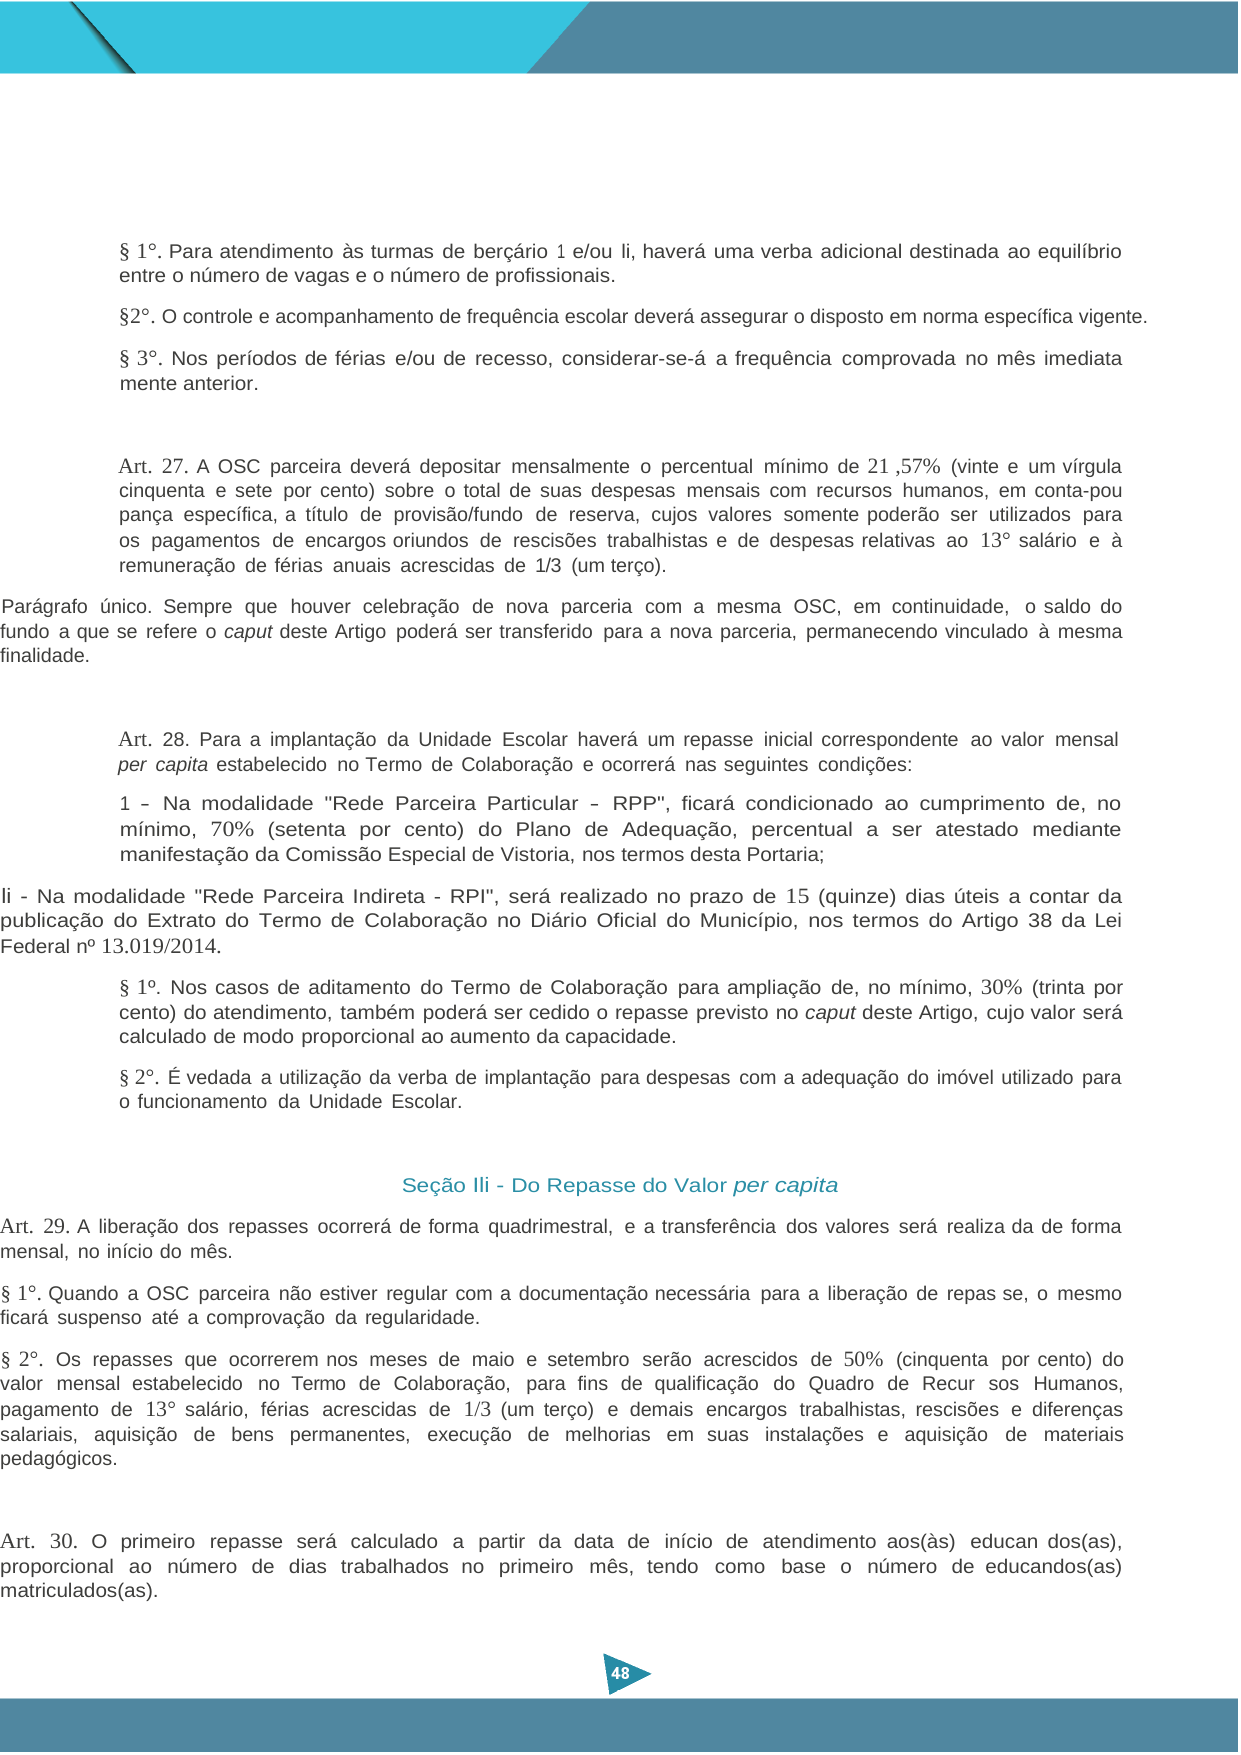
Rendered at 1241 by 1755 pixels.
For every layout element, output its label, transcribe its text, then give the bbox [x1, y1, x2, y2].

text § 2°. É vedada a utilização da verba de implantação para despesas com a adequação do imóvel utilizado para o funcionamento da Unidade Escolar. [119, 1064, 1123, 1113]
text § 1°. Quando a OSC parceira não estiver regular com a documentação necessária para a liberação de repas­ se, o mesmo ficará suspenso até a comprovação da regularidade. [0, 1280, 1123, 1329]
text § 1º. Nos casos de aditamento do Termo de Colaboração para ampliação de, no mínimo, 30% (trinta por cento) do atendimento, também poderá ser cedido o repasse previsto no caput deste Artigo, cujo valor será calculado de modo proporcional ao aumento da capacidade. [119, 974, 1123, 1048]
text § 2°. Os repasses que ocorrerem nos meses de maio e setembro serão acrescidos de 50% (cinquenta por cento) do valor mensal estabelecido no Termo de Colaboração, para fins de qualificação do Quadro de Recur­ sos Humanos, pagamento de 13° salário, férias acrescidas de 1/3 (um terço) e demais encargos trabalhistas, rescisões e diferenças salariais, aquisição de bens permanentes, execução de melhorias em suas instalações e aquisição de materiais pedagógicos. [0, 1346, 1124, 1470]
text per capita estabelecido no Termo de Colaboração e ocorrerá nas seguintes condições: [118, 752, 1241, 775]
text li - Na modalidade "Rede Parceira Indireta - RPI", será realizado no prazo de 15 (quinze) dias úteis a contar da publicação do Extrato do Termo de Colaboração no Diário Oficial do Município, nos termos do Artigo 38 da Lei Federal nº 13.019/2014. [0, 883, 1123, 958]
text Parágrafo único. Sempre que houver celebração de nova parceria com a mesma OSC, em continuidade, o saldo do fundo a que se refere o caput deste Artigo poderá ser transferido para a nova parceria, permanecendo vinculado à mesma finalidade. [0, 595, 1123, 667]
text §2°. O controle e acompanhamento de frequência escolar deverá assegurar o disposto em norma específica vigente. [118, 303, 1241, 329]
text Seção Ili - Do Repasse do Valor per capita [159, 1173, 1082, 1197]
text Art. 29. A liberação dos repasses ocorrerá de forma quadrimestral, e a transferência dos valores será realiza­ da de forma mensal, no início do mês. [0, 1213, 1123, 1262]
text Art. 27. A OSC parceira deverá depositar mensalmente o percentual mínimo de 21 ,57% (vinte e um vírgula cinquenta e sete por cento) sobre o total de suas despesas mensais com recursos humanos, em conta-pou­ pança específica, a título de provisão/fundo de reserva, cujos valores somente poderão ser utilizados para os pagamentos de encargos oriundos de rescisões trabalhistas e de despesas relativas ao 13° salário e à remuneração de férias anuais acrescidas de 1/3 (um terço). [118, 453, 1123, 577]
text § 1°. Para atendimento às turmas de berçário 1 e/ou li, haverá uma verba adicional destinada ao equilíbrio entre o número de vagas e o número de profissionais. [118, 238, 1122, 287]
text § 3°. Nos períodos de férias e/ou de recesso, considerar-se-á a frequência comprovada no mês imediata­ mente anterior. [118, 345, 1122, 394]
text Art. 28. Para a implantação da Unidade Escolar haverá um repasse inicial correspondente ao valor mensal [118, 726, 1241, 751]
text 1 - Na modalidade "Rede Parceira Particular - RPP", ficará condicionado ao cumprimento de, no mínimo, 70% (setenta por cento) do Plano de Adequação, percentual a ser atestado mediante manifestação da Comissão Especial de Vistoria, nos termos desta Portaria; [119, 792, 1122, 866]
text Art. 30. O primeiro repasse será calculado a partir da data de início de atendimento aos(às) educan­ dos(as), proporcional ao número de dias trabalhados no primeiro mês, tendo como base o número de educandos(as) matriculados(as). [0, 1528, 1122, 1602]
